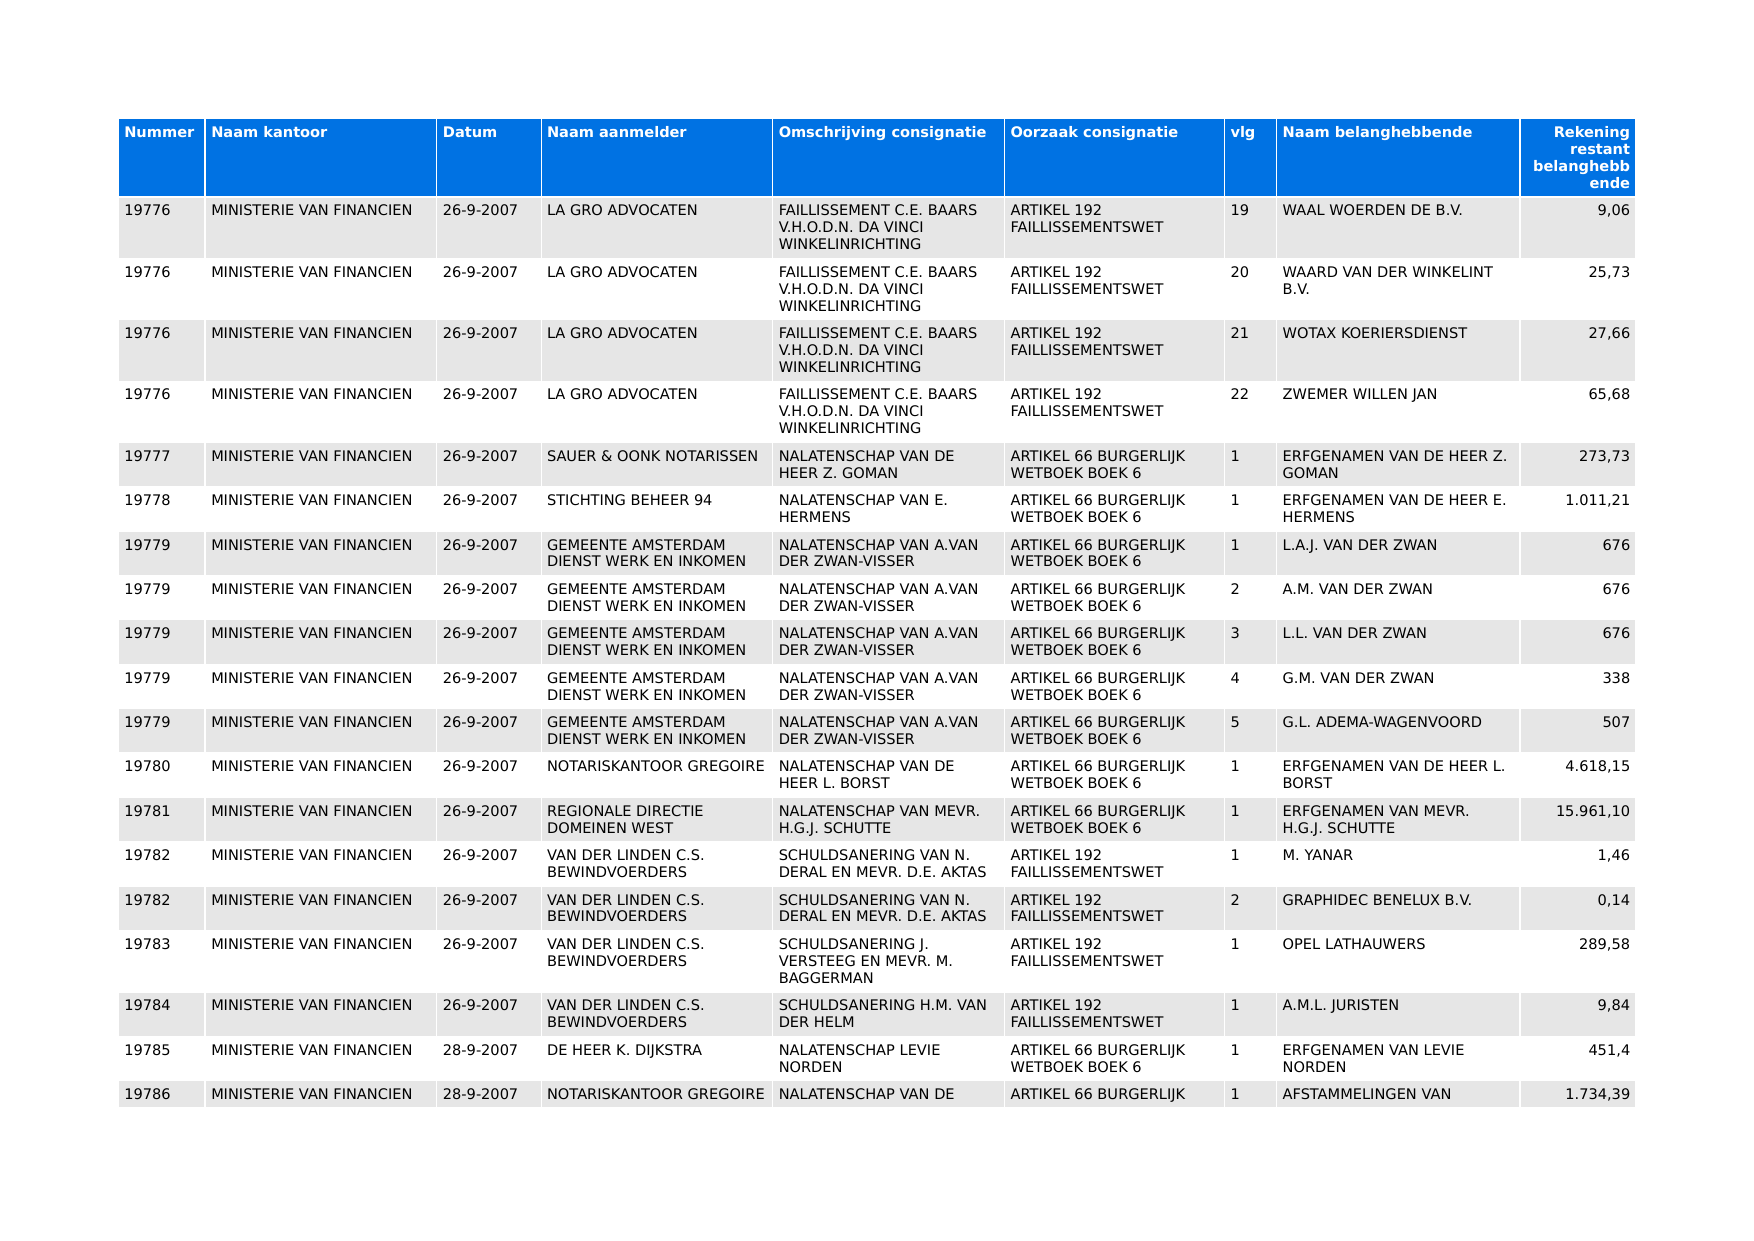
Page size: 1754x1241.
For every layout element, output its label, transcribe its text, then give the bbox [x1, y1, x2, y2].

table_cell 1 [1225, 754, 1276, 797]
table_cell MINISTERIE VAN FINANCIEN [206, 487, 436, 531]
table_cell 9,84 [1521, 993, 1635, 1036]
table_cell 26-9-2007 [437, 798, 541, 841]
table_cell ARTIKEL 66 BURGERLIJK WETBOEK BOEK 6 [1005, 487, 1224, 531]
table_cell 1 [1225, 842, 1276, 886]
table_cell 26-9-2007 [437, 576, 541, 619]
table_cell 1.011,21 [1521, 487, 1635, 531]
table_cell 1 [1225, 1037, 1276, 1080]
table_cell 28-9-2007 [437, 1037, 541, 1080]
table_cell 1 [1225, 931, 1276, 991]
table_cell ARTIKEL 192 FAILLISSEMENTSWET [1005, 931, 1224, 991]
table_cell LA GRO ADVOCATEN [542, 382, 772, 442]
table_cell OPEL LATHAUWERS [1277, 931, 1519, 991]
table_cell MINISTERIE VAN FINANCIEN [206, 1081, 436, 1107]
table_cell MINISTERIE VAN FINANCIEN [206, 993, 436, 1036]
table_cell VAN DER LINDEN C.S. BEWINDVOERDERS [542, 931, 772, 991]
table_cell 19 [1225, 198, 1276, 258]
table_cell 26-9-2007 [437, 532, 541, 575]
table_cell 1,46 [1521, 842, 1635, 886]
table_cell ARTIKEL 192 FAILLISSEMENTSWET [1005, 320, 1224, 381]
table_cell DE HEER K. DIJKSTRA [542, 1037, 772, 1080]
table_cell FAILLISSEMENT C.E. BAARS V.H.O.D.N. DA VINCI WINKELINRICHTING [773, 382, 1004, 442]
table_cell 26-9-2007 [437, 887, 541, 930]
table_cell GEMEENTE AMSTERDAM DIENST WERK EN INKOMEN [542, 665, 772, 708]
table_cell ERFGENAMEN VAN LEVIE NORDEN [1277, 1037, 1519, 1080]
table_cell VAN DER LINDEN C.S. BEWINDVOERDERS [542, 887, 772, 930]
table_cell ARTIKEL 192 FAILLISSEMENTSWET [1005, 198, 1224, 258]
table_cell 28-9-2007 [437, 1081, 541, 1107]
table_cell ARTIKEL 66 BURGERLIJK WETBOEK BOEK 6 [1005, 709, 1224, 752]
table_cell VAN DER LINDEN C.S. BEWINDVOERDERS [542, 993, 772, 1036]
table_cell 3 [1225, 620, 1276, 664]
table_cell 19786 [119, 1081, 204, 1107]
table_cell MINISTERIE VAN FINANCIEN [206, 842, 436, 886]
table_cell MINISTERIE VAN FINANCIEN [206, 320, 436, 381]
table_cell MINISTERIE VAN FINANCIEN [206, 709, 436, 752]
table_cell L.A.J. VAN DER ZWAN [1277, 532, 1519, 575]
table_cell SCHULDSANERING VAN N. DERAL EN MEVR. D.E. AKTAS [773, 887, 1004, 930]
table_header Naam aanmelder [542, 119, 772, 196]
table_cell AFSTAMMELINGEN VAN [1277, 1081, 1519, 1107]
table_cell GRAPHIDEC BENELUX B.V. [1277, 887, 1519, 930]
table_cell 26-9-2007 [437, 842, 541, 886]
table_cell 26-9-2007 [437, 709, 541, 752]
table_cell WAARD VAN DER WINKELINT B.V. [1277, 259, 1519, 319]
table_cell ARTIKEL 192 FAILLISSEMENTSWET [1005, 382, 1224, 442]
table_header Oorzaak consignatie [1005, 119, 1224, 196]
table_cell 676 [1521, 620, 1635, 664]
table_cell NALATENSCHAP LEVIE NORDEN [773, 1037, 1004, 1080]
table_cell 19778 [119, 487, 204, 531]
table_cell ERFGENAMEN VAN DE HEER E. HERMENS [1277, 487, 1519, 531]
table_cell ERFGENAMEN VAN DE HEER L. BORST [1277, 754, 1519, 797]
table_cell NALATENSCHAP VAN DE HEER Z. GOMAN [773, 443, 1004, 486]
table_cell SCHULDSANERING VAN N. DERAL EN MEVR. D.E. AKTAS [773, 842, 1004, 886]
table_cell 26-9-2007 [437, 487, 541, 531]
table_cell MINISTERIE VAN FINANCIEN [206, 259, 436, 319]
table_cell ARTIKEL 192 FAILLISSEMENTSWET [1005, 259, 1224, 319]
table_cell 15.961,10 [1521, 798, 1635, 841]
table_cell 19776 [119, 198, 204, 258]
table_cell 26-9-2007 [437, 320, 541, 381]
table_cell LA GRO ADVOCATEN [542, 320, 772, 381]
table_cell 19783 [119, 931, 204, 991]
table_cell 19776 [119, 259, 204, 319]
table_cell 5 [1225, 709, 1276, 752]
table_cell NALATENSCHAP VAN A.VAN DER ZWAN-VISSER [773, 665, 1004, 708]
table_header Naam belanghebbende [1277, 119, 1519, 196]
table_cell ARTIKEL 66 BURGERLIJK [1005, 1081, 1224, 1107]
table_cell ARTIKEL 192 FAILLISSEMENTSWET [1005, 842, 1224, 886]
table_cell MINISTERIE VAN FINANCIEN [206, 798, 436, 841]
table_cell 25,73 [1521, 259, 1635, 319]
table_cell MINISTERIE VAN FINANCIEN [206, 620, 436, 664]
table_header Omschrijving consignatie [773, 119, 1004, 196]
table_cell G.M. VAN DER ZWAN [1277, 665, 1519, 708]
table_cell NALATENSCHAP VAN DE HEER L. BORST [773, 754, 1004, 797]
table_cell 19779 [119, 665, 204, 708]
table_cell SCHULDSANERING H.M. VAN DER HELM [773, 993, 1004, 1036]
table_cell ERFGENAMEN VAN DE HEER Z. GOMAN [1277, 443, 1519, 486]
table_cell MINISTERIE VAN FINANCIEN [206, 576, 436, 619]
table_cell 9,06 [1521, 198, 1635, 258]
table_cell 338 [1521, 665, 1635, 708]
table_cell 22 [1225, 382, 1276, 442]
table_cell ARTIKEL 66 BURGERLIJK WETBOEK BOEK 6 [1005, 576, 1224, 619]
table_cell 26-9-2007 [437, 259, 541, 319]
table_cell LA GRO ADVOCATEN [542, 259, 772, 319]
table_header Naam kantoor [206, 119, 436, 196]
table_cell 26-9-2007 [437, 382, 541, 442]
table_cell 19779 [119, 620, 204, 664]
table_cell 4.618,15 [1521, 754, 1635, 797]
table_cell ARTIKEL 66 BURGERLIJK WETBOEK BOEK 6 [1005, 443, 1224, 486]
table_cell 19784 [119, 993, 204, 1036]
table_cell L.L. VAN DER ZWAN [1277, 620, 1519, 664]
table_cell FAILLISSEMENT C.E. BAARS V.H.O.D.N. DA VINCI WINKELINRICHTING [773, 320, 1004, 381]
table_cell NOTARISKANTOOR GREGOIRE [542, 1081, 772, 1107]
table_cell REGIONALE DIRECTIE DOMEINEN WEST [542, 798, 772, 841]
table_cell 19782 [119, 842, 204, 886]
table_header Datum [437, 119, 541, 196]
table_cell 507 [1521, 709, 1635, 752]
table_cell 1 [1225, 532, 1276, 575]
table_cell 19779 [119, 709, 204, 752]
table_cell 26-9-2007 [437, 443, 541, 486]
table_cell SAUER & OONK NOTARISSEN [542, 443, 772, 486]
table_cell ARTIKEL 66 BURGERLIJK WETBOEK BOEK 6 [1005, 798, 1224, 841]
table_cell NALATENSCHAP VAN MEVR. H.G.J. SCHUTTE [773, 798, 1004, 841]
table_cell 1 [1225, 1081, 1276, 1107]
table_cell ERFGENAMEN VAN MEVR. H.G.J. SCHUTTE [1277, 798, 1519, 841]
table_cell M. YANAR [1277, 842, 1519, 886]
table_cell 19779 [119, 532, 204, 575]
table_cell MINISTERIE VAN FINANCIEN [206, 198, 436, 258]
table_cell ARTIKEL 66 BURGERLIJK WETBOEK BOEK 6 [1005, 620, 1224, 664]
table_cell ARTIKEL 192 FAILLISSEMENTSWET [1005, 993, 1224, 1036]
table_cell 676 [1521, 576, 1635, 619]
table_cell 19779 [119, 576, 204, 619]
table_cell 19777 [119, 443, 204, 486]
table_cell 4 [1225, 665, 1276, 708]
table_cell LA GRO ADVOCATEN [542, 198, 772, 258]
table_cell ARTIKEL 66 BURGERLIJK WETBOEK BOEK 6 [1005, 1037, 1224, 1080]
table_cell 26-9-2007 [437, 931, 541, 991]
table_cell FAILLISSEMENT C.E. BAARS V.H.O.D.N. DA VINCI WINKELINRICHTING [773, 259, 1004, 319]
table_cell 1.734,39 [1521, 1081, 1635, 1107]
table_header Rekening restant belanghebbende [1521, 119, 1635, 196]
table_cell 1 [1225, 487, 1276, 531]
table_cell 2 [1225, 887, 1276, 930]
table_cell 65,68 [1521, 382, 1635, 442]
table_cell NALATENSCHAP VAN E. HERMENS [773, 487, 1004, 531]
table_cell 676 [1521, 532, 1635, 575]
table_header Nummer [119, 119, 204, 196]
table_cell 27,66 [1521, 320, 1635, 381]
table_cell GEMEENTE AMSTERDAM DIENST WERK EN INKOMEN [542, 532, 772, 575]
table_cell WAAL WOERDEN DE B.V. [1277, 198, 1519, 258]
table_cell 26-9-2007 [437, 754, 541, 797]
table_cell VAN DER LINDEN C.S. BEWINDVOERDERS [542, 842, 772, 886]
table_cell ARTIKEL 192 FAILLISSEMENTSWET [1005, 887, 1224, 930]
table_cell 20 [1225, 259, 1276, 319]
table_cell A.M. VAN DER ZWAN [1277, 576, 1519, 619]
table_cell STICHTING BEHEER 94 [542, 487, 772, 531]
table_cell MINISTERIE VAN FINANCIEN [206, 887, 436, 930]
table_cell 21 [1225, 320, 1276, 381]
table_cell 451,4 [1521, 1037, 1635, 1080]
table_cell ARTIKEL 66 BURGERLIJK WETBOEK BOEK 6 [1005, 754, 1224, 797]
table_cell FAILLISSEMENT C.E. BAARS V.H.O.D.N. DA VINCI WINKELINRICHTING [773, 198, 1004, 258]
table_header vlg [1225, 119, 1276, 196]
table_cell GEMEENTE AMSTERDAM DIENST WERK EN INKOMEN [542, 620, 772, 664]
table_cell 19780 [119, 754, 204, 797]
table_cell 289,58 [1521, 931, 1635, 991]
table_cell NALATENSCHAP VAN A.VAN DER ZWAN-VISSER [773, 576, 1004, 619]
table_cell MINISTERIE VAN FINANCIEN [206, 382, 436, 442]
table_cell NALATENSCHAP VAN DE [773, 1081, 1004, 1107]
table_cell A.M.L. JURISTEN [1277, 993, 1519, 1036]
table_cell ARTIKEL 66 BURGERLIJK WETBOEK BOEK 6 [1005, 532, 1224, 575]
table_cell 2 [1225, 576, 1276, 619]
table_cell MINISTERIE VAN FINANCIEN [206, 931, 436, 991]
table_cell NALATENSCHAP VAN A.VAN DER ZWAN-VISSER [773, 532, 1004, 575]
table_cell NALATENSCHAP VAN A.VAN DER ZWAN-VISSER [773, 709, 1004, 752]
table_cell 19781 [119, 798, 204, 841]
table_cell ZWEMER WILLEN JAN [1277, 382, 1519, 442]
table_cell MINISTERIE VAN FINANCIEN [206, 1037, 436, 1080]
table_cell 26-9-2007 [437, 665, 541, 708]
table_cell 19776 [119, 320, 204, 381]
table_cell 26-9-2007 [437, 198, 541, 258]
table_cell MINISTERIE VAN FINANCIEN [206, 443, 436, 486]
table_cell WOTAX KOERIERSDIENST [1277, 320, 1519, 381]
table_cell 19782 [119, 887, 204, 930]
table_cell MINISTERIE VAN FINANCIEN [206, 532, 436, 575]
table_cell MINISTERIE VAN FINANCIEN [206, 665, 436, 708]
table_cell 1 [1225, 443, 1276, 486]
table_cell 273,73 [1521, 443, 1635, 486]
table_cell 0,14 [1521, 887, 1635, 930]
table_cell 26-9-2007 [437, 620, 541, 664]
table_cell 26-9-2007 [437, 993, 541, 1036]
table_cell 19776 [119, 382, 204, 442]
table_cell GEMEENTE AMSTERDAM DIENST WERK EN INKOMEN [542, 576, 772, 619]
table_cell SCHULDSANERING J. VERSTEEG EN MEVR. M. BAGGERMAN [773, 931, 1004, 991]
table_cell NOTARISKANTOOR GREGOIRE [542, 754, 772, 797]
table_cell 1 [1225, 993, 1276, 1036]
table_cell 19785 [119, 1037, 204, 1080]
table_cell GEMEENTE AMSTERDAM DIENST WERK EN INKOMEN [542, 709, 772, 752]
table_cell G.L. ADEMA-WAGENVOORD [1277, 709, 1519, 752]
table_cell MINISTERIE VAN FINANCIEN [206, 754, 436, 797]
table_cell 1 [1225, 798, 1276, 841]
table_cell NALATENSCHAP VAN A.VAN DER ZWAN-VISSER [773, 620, 1004, 664]
table_cell ARTIKEL 66 BURGERLIJK WETBOEK BOEK 6 [1005, 665, 1224, 708]
